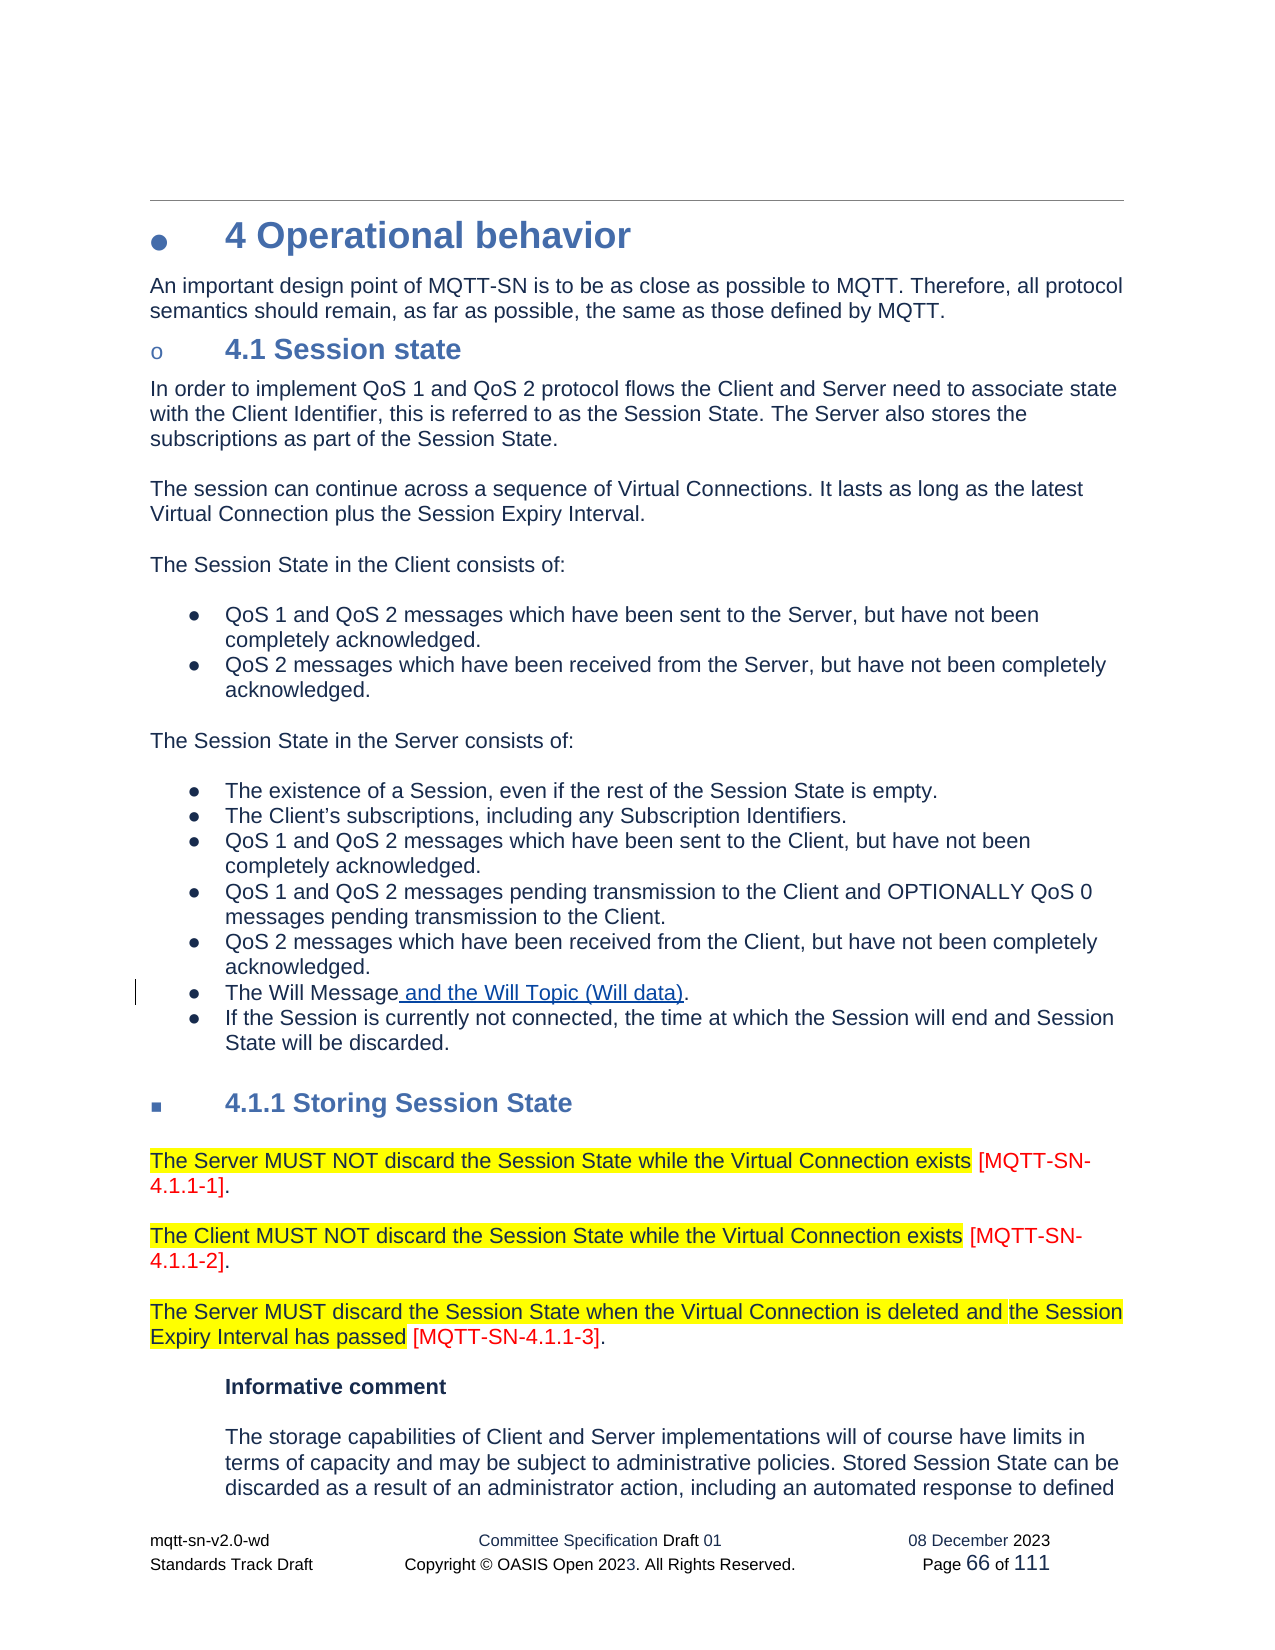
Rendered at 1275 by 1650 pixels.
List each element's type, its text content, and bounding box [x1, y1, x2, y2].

list If the Session is currently not connected, the time at which the Session will end and Session State will be discarded. [187, 1005, 1125, 1055]
list QoS 1 and QoS 2 messages which have been sent to the Server, but have not been completely acknowledged. [187, 602, 1125, 652]
list The Will Message and the Will Topic (Will data). [187, 979, 1125, 1005]
list The existence of a Session, even if the rest of the Session State is empty. [187, 778, 1125, 803]
text Informative comment [150, 1374, 1125, 1399]
text In order to implement QoS 1 and QoS 2 protocol flows the Client and Server need to associate state with the Client Identifier, this is referred to as the Session State. The Server also stores the subscriptions as part of the Session State. [150, 376, 1125, 451]
text The Server MUST NOT discard the Session State while the Virtual Connection exists [MQTT-SN-4.1.1-1]. [150, 1148, 1125, 1198]
list The Client’s subscriptions, including any Subscription Identifiers. [187, 803, 1125, 828]
subtitle 4 Operational behavior [150, 201, 1124, 261]
list QoS 1 and QoS 2 messages which have been sent to the Client, but have not been completely acknowledged. [187, 828, 1125, 879]
text The Client MUST NOT discard the Session State while the Virtual Connection exists [MQTT-SN-4.1.1-2]. [150, 1223, 1125, 1273]
text The Server MUST discard the Session State when the Virtual Connection is deleted and the Session Expiry Interval has passed [MQTT-SN-4.1.1-3]. [150, 1298, 1125, 1349]
list QoS 1 and QoS 2 messages pending transmission to the Client and OPTIONALLY QoS 0 messages pending transmission to the Client. [187, 879, 1125, 929]
subtitle 4.1 Session state [150, 332, 1124, 366]
text The session can continue across a sequence of Virtual Connections. It lasts as long as the latest Virtual Connection plus the Session Expiry Interval. [150, 476, 1125, 527]
text The Session State in the Client consists of: [150, 552, 1125, 577]
list QoS 2 messages which have been received from the Server, but have not been completely acknowledged. [187, 652, 1125, 703]
subtitle 4.1.1 Storing Session State [150, 1084, 1125, 1123]
text An important design point of MQTT-SN is to be as close as possible to MQTT. Therefore, all protocol semantics should remain, as far as possible, the same as those defined by MQTT. [149, 273, 1124, 323]
list QoS 2 messages which have been received from the Client, but have not been completely acknowledged. [187, 929, 1125, 979]
text The storage capabilities of Client and Server implementations will of course have limits in terms of capacity and may be subject to administrative policies. Stored Session State can be discarded as a result of an administrator action, including an automated response to defined [225, 1424, 1125, 1500]
text The Session State in the Server consists of: [150, 728, 1125, 753]
